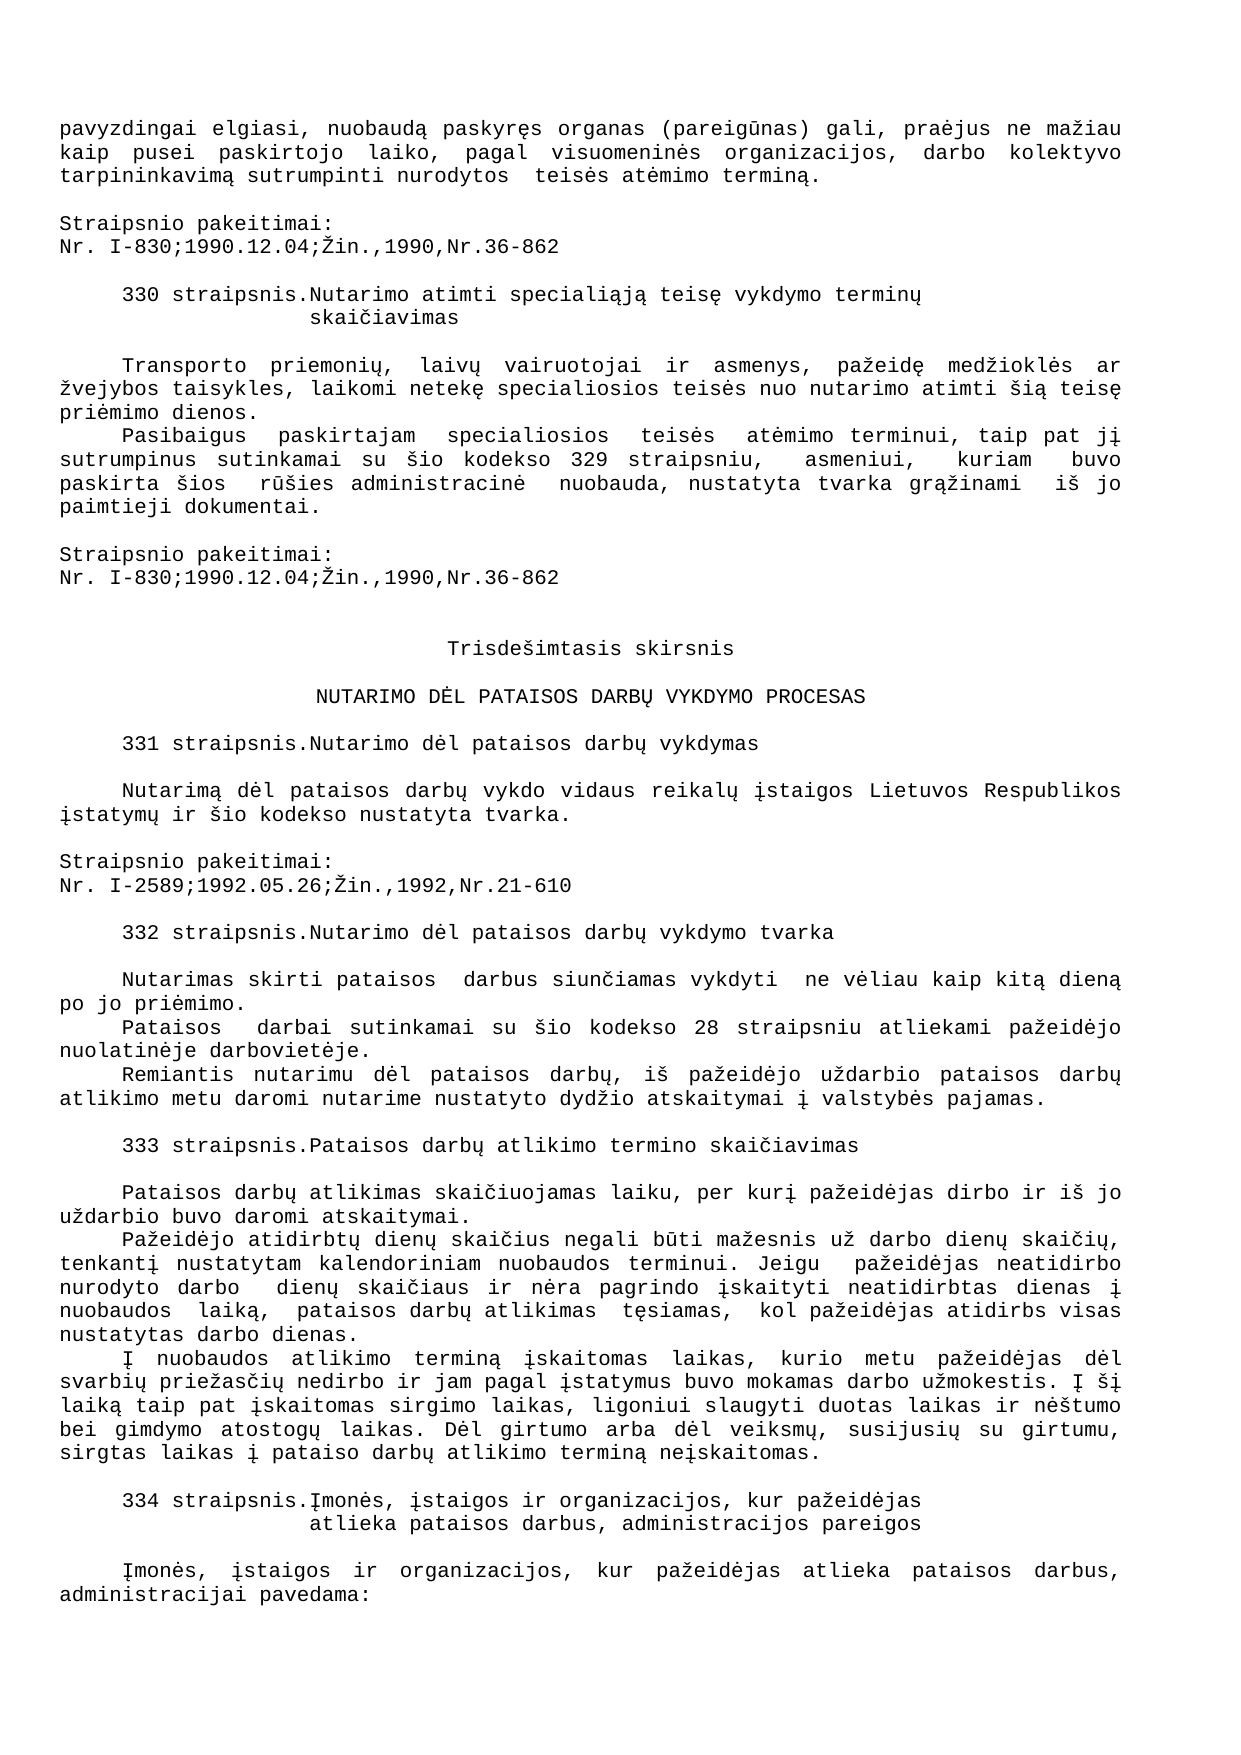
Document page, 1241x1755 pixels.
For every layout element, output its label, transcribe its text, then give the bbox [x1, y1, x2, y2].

text Į nuobaudos atlikimo terminą įskaitomas laikas, kurio metu pažeidėjas dėl svarbių priežasčių nedirbo ir jam pagal įstatymus buvo mokamas darbo užmokestis. Į šį laiką taip pat įskaitomas sirgimo laikas, ligoniui slaugyti duotas laikas ir nėštumo bei gimdymo atostogų laikas. Dėl girtumo arba dėl veiksmų, susijusių su girtumu, sirgtas laikas į pataiso darbų atlikimo terminą neįskaitomas. [59, 1348, 1122, 1466]
text 331 straipsnis.Nutarimo dėl pataisos darbų vykdymas [59, 733, 1122, 757]
text Nr. I-830;1990.12.04;Žin.,1990,Nr.36-862 [59, 236, 1122, 260]
text skaičiavimas [59, 307, 1122, 331]
text 332 straipsnis.Nutarimo dėl pataisos darbų vykdymo tvarka [59, 922, 1122, 946]
text Remiantis nutarimu dėl pataisos darbų, iš pažeidėjo uždarbio pataisos darbų atlikimo metu daromi nutarime nustatyto dydžio atskaitymai į valstybės pajamas. [59, 1064, 1122, 1111]
text 333 straipsnis.Pataisos darbų atlikimo termino skaičiavimas [59, 1135, 1122, 1158]
text 334 straipsnis.Įmonės, įstaigos ir organizacijos, kur pažeidėjas [59, 1489, 1122, 1513]
text NUTARIMO DĖL PATAISOS DARBŲ VYKDYMO PROCESAS [59, 686, 1122, 709]
text Nutarimas skirti pataisos darbus siunčiamas vykdyti ne vėliau kaip kitą dieną po jo priėmimo. [59, 969, 1122, 1017]
text Straipsnio pakeitimai: [59, 544, 1122, 567]
text Trisdešimtasis skirsnis [59, 638, 1122, 662]
text Įmonės, įstaigos ir organizacijos, kur pažeidėjas atlieka pataisos darbus, administracijai pavedama: [59, 1561, 1122, 1608]
text Pažeidėjo atidirbtų dienų skaičius negali būti mažesnis už darbo dienų skaičių, tenkantį nustatytam kalendoriniam nuobaudos terminui. Jeigu pažeidėjas neatidirbo nurodyto darbo dienų skaičiaus ir nėra pagrindo įskaityti neatidirbtas dienas į nuobaudos laiką, pataisos darbų atlikimas tęsiamas, kol pažeidėjas atidirbs visas nustatytas darbo dienas. [59, 1229, 1122, 1348]
text Nr. I-830;1990.12.04;Žin.,1990,Nr.36-862 [59, 567, 1122, 591]
text Nutarimą dėl pataisos darbų vykdo vidaus reikalų įstaigos Lietuvos Respublikos įstatymų ir šio kodekso nustatyta tvarka. [59, 780, 1122, 827]
text Nr. I-2589;1992.05.26;Žin.,1992,Nr.21-610 [59, 875, 1122, 898]
text Pataisos darbų atlikimas skaičiuojamas laiku, per kurį pažeidėjas dirbo ir iš jo uždarbio buvo daromi atskaitymai. [59, 1182, 1122, 1229]
text atlieka pataisos darbus, administracijos pareigos [59, 1513, 1122, 1537]
text Transporto priemonių, laivų vairuotojai ir asmenys, pažeidę medžioklės ar žvejybos taisykles, laikomi netekę specialiosios teisės nuo nutarimo atimti šią teisę priėmimo dienos. [59, 354, 1122, 426]
text Pasibaigus paskirtajam specialiosios teisės atėmimo terminui, taip pat jį sutrumpinus sutinkamai su šio kodekso 329 straipsniu, asmeniui, kuriam buvo paskirta šios rūšies administracinė nuobauda, nustatyta tvarka grąžinami iš jo paimtieji dokumentai. [59, 426, 1122, 520]
text Pataisos darbai sutinkamai su šio kodekso 28 straipsniu atliekami pažeidėjo nuolatinėje darbovietėje. [59, 1017, 1122, 1064]
text pavyzdingai elgiasi, nuobaudą paskyręs organas (pareigūnas) gali, praėjus ne mažiau kaip pusei paskirtojo laiko, pagal visuomeninės organizacijos, darbo kolektyvo tarpininkavimą sutrumpinti nurodytos teisės atėmimo terminą. [59, 118, 1122, 189]
text 330 straipsnis.Nutarimo atimti specialiąją teisę vykdymo terminų [59, 284, 1122, 307]
text Straipsnio pakeitimai: [59, 213, 1122, 236]
text Straipsnio pakeitimai: [59, 851, 1122, 875]
